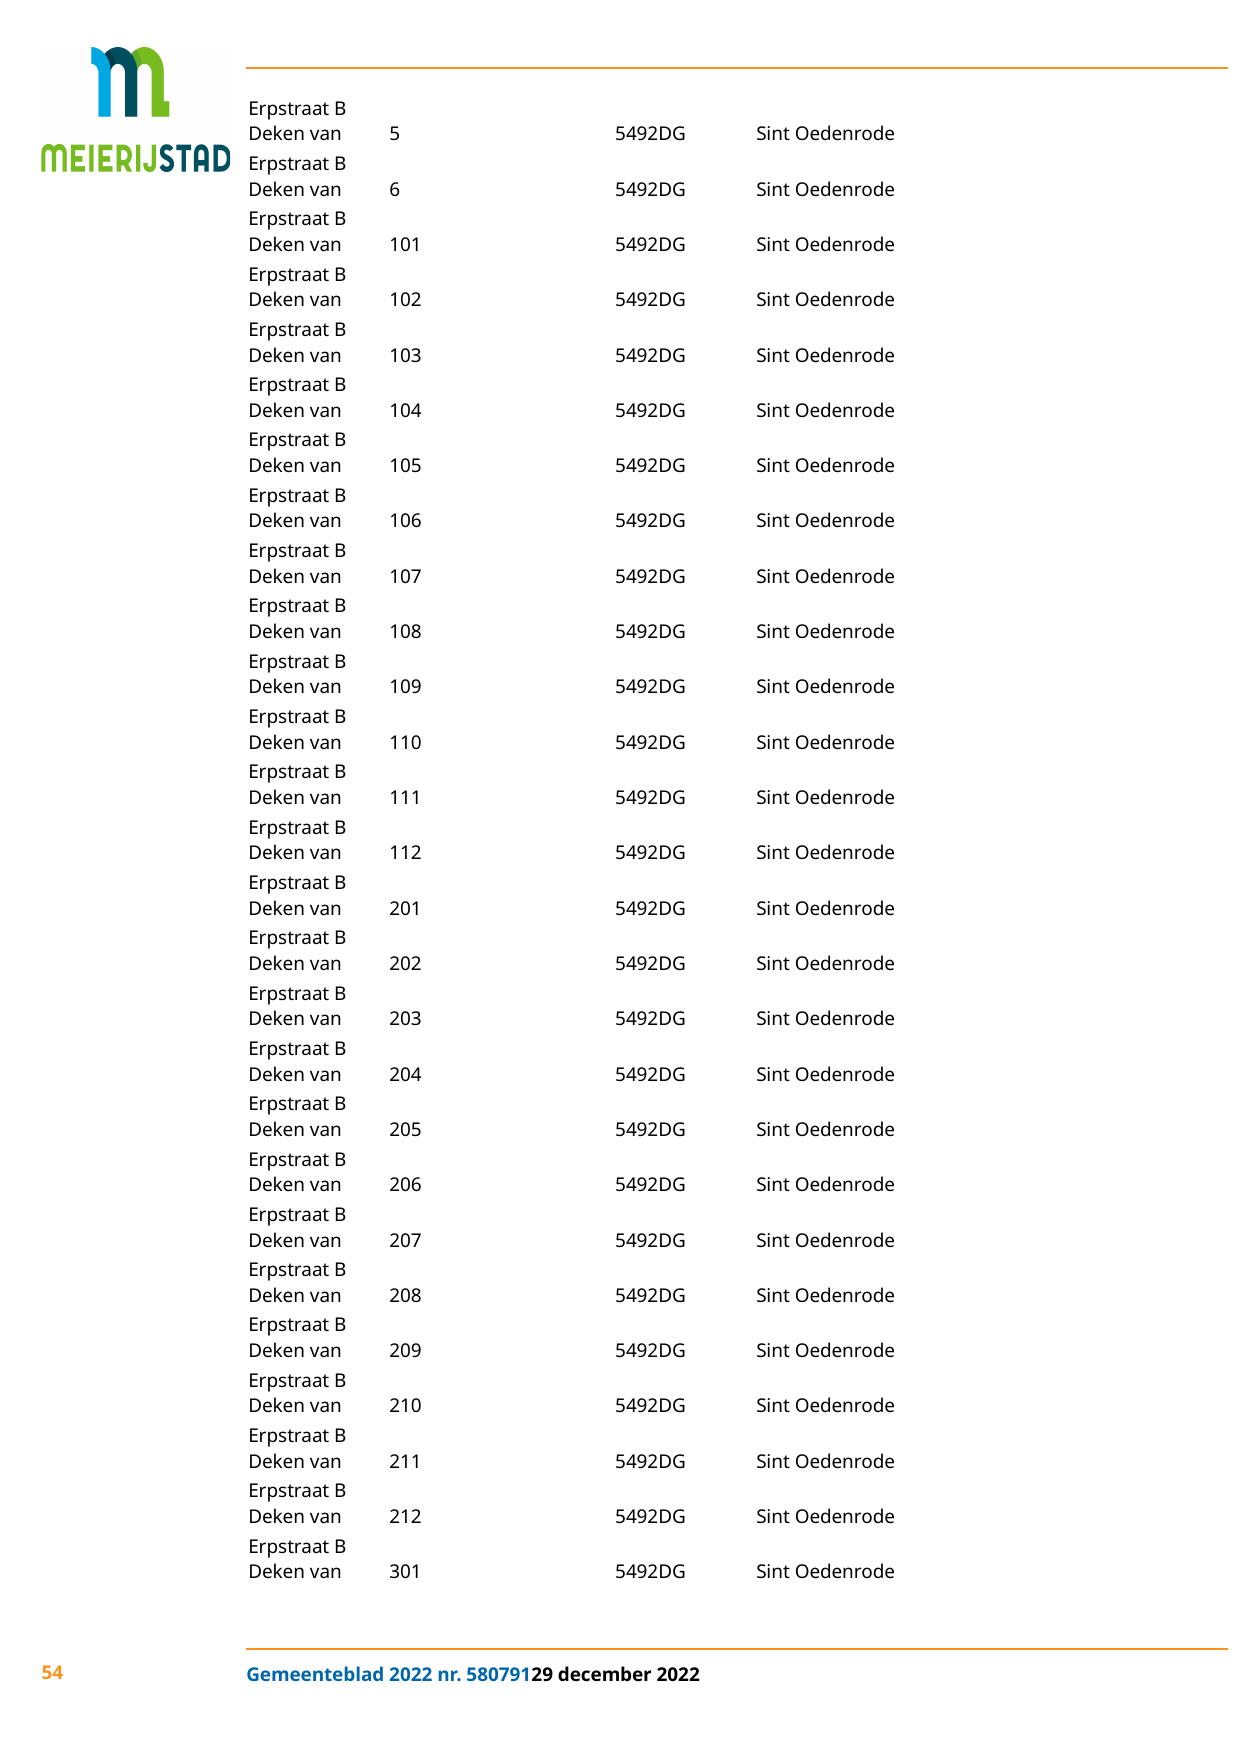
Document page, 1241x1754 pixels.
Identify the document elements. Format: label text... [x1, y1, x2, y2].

table_cell 203 [389, 1006, 558, 1061]
table_cell 204 [389, 1061, 558, 1116]
table_cell Deken van Erpstraat B [248, 342, 389, 397]
table_cell [559, 895, 615, 950]
table_cell Sint Oedenrode [756, 1006, 1010, 1061]
table_cell Sint Oedenrode [756, 1559, 1010, 1584]
table_cell [559, 1448, 615, 1503]
table_cell [559, 1116, 615, 1171]
table_cell 206 [389, 1171, 558, 1227]
table_cell 5492DG [615, 231, 756, 286]
table_cell Erpstraat B [248, 95, 389, 121]
table_cell Sint Oedenrode [756, 286, 1010, 342]
table_cell 5492DG [615, 1338, 756, 1393]
table_cell 205 [389, 1116, 558, 1171]
table_cell Sint Oedenrode [756, 563, 1010, 618]
table_cell [559, 1171, 615, 1227]
table_cell 105 [389, 453, 558, 508]
table_cell 5492DG [615, 563, 756, 618]
table_cell 5492DG [615, 1448, 756, 1503]
table_cell [756, 95, 1010, 121]
table_cell 110 [389, 729, 558, 784]
table_cell 107 [389, 563, 558, 618]
table_cell 108 [389, 618, 558, 674]
table_cell 101 [389, 231, 558, 286]
table_cell 109 [389, 674, 558, 729]
table_cell Deken van Erpstraat B [248, 176, 389, 231]
table_cell 210 [389, 1393, 558, 1448]
table_cell 301 [389, 1559, 558, 1584]
table_cell [559, 784, 615, 839]
table_cell [559, 674, 615, 729]
table_cell [559, 618, 615, 674]
table_cell Deken van Erpstraat B [248, 286, 389, 342]
table_cell 5492DG [615, 674, 756, 729]
table_cell Sint Oedenrode [756, 1282, 1010, 1337]
table_cell [559, 840, 615, 895]
table_cell 106 [389, 508, 558, 563]
table_cell Sint Oedenrode [756, 1393, 1010, 1448]
table_cell 5492DG [615, 1227, 756, 1282]
table_cell 5492DG [615, 1282, 756, 1337]
table_cell [559, 1061, 615, 1116]
table_cell 207 [389, 1227, 558, 1282]
table_cell [559, 231, 615, 286]
table_cell Deken van Erpstraat B [248, 950, 389, 1006]
table_cell 5492DG [615, 895, 756, 950]
table_cell Sint Oedenrode [756, 1448, 1010, 1503]
table_cell Deken van Erpstraat B [248, 895, 389, 950]
table_cell Sint Oedenrode [756, 1338, 1010, 1393]
table_cell Sint Oedenrode [756, 784, 1010, 839]
table_cell 202 [389, 950, 558, 1006]
table_cell Deken van Erpstraat B [248, 1061, 389, 1116]
table_cell Sint Oedenrode [756, 121, 1010, 176]
table_cell [559, 286, 615, 342]
table_cell 201 [389, 895, 558, 950]
table_cell Sint Oedenrode [756, 1171, 1010, 1227]
table_cell 212 [389, 1503, 558, 1559]
table_cell [559, 453, 615, 508]
table_cell Deken van Erpstraat B [248, 1503, 389, 1559]
table_cell Sint Oedenrode [756, 950, 1010, 1006]
table_cell 5492DG [615, 729, 756, 784]
table_cell 5492DG [615, 1393, 756, 1448]
table_cell 5492DG [615, 1061, 756, 1116]
table_cell Deken van Erpstraat B [248, 840, 389, 895]
table_cell Deken van Erpstraat B [248, 453, 389, 508]
table_cell Deken van Erpstraat B [248, 784, 389, 839]
table_cell [559, 1393, 615, 1448]
table_cell Deken van Erpstraat B [248, 674, 389, 729]
table_cell [559, 1338, 615, 1393]
table_cell 5492DG [615, 1006, 756, 1061]
table_cell Sint Oedenrode [756, 453, 1010, 508]
table_cell 5 [389, 121, 558, 176]
table_cell [559, 950, 615, 1006]
table_cell [559, 1227, 615, 1282]
table_cell Deken van Erpstraat B [248, 397, 389, 452]
table_cell Deken van Erpstraat B [248, 121, 389, 176]
table_cell [559, 1559, 615, 1584]
table_cell 209 [389, 1338, 558, 1393]
table_cell 6 [389, 176, 558, 231]
table_cell 112 [389, 840, 558, 895]
table_cell [559, 95, 615, 121]
table_cell [559, 176, 615, 231]
table_cell [559, 1503, 615, 1559]
table_cell Sint Oedenrode [756, 840, 1010, 895]
table_cell Deken van Erpstraat B [248, 1393, 389, 1448]
table_cell Deken van Erpstraat B [248, 1338, 389, 1393]
table_cell 5492DG [615, 618, 756, 674]
table_cell Sint Oedenrode [756, 342, 1010, 397]
table_cell Deken van Erpstraat B [248, 729, 389, 784]
table_cell [559, 1282, 615, 1337]
table_cell 5492DG [615, 1503, 756, 1559]
table_cell [615, 95, 756, 121]
table_cell Deken van Erpstraat B [248, 1006, 389, 1061]
table_cell Sint Oedenrode [756, 1503, 1010, 1559]
table_cell Deken van Erpstraat B [248, 1448, 389, 1503]
table_cell 5492DG [615, 176, 756, 231]
table_cell Sint Oedenrode [756, 397, 1010, 452]
table_cell [559, 729, 615, 784]
table_cell [559, 563, 615, 618]
table_cell 208 [389, 1282, 558, 1337]
table_cell Sint Oedenrode [756, 508, 1010, 563]
table_cell Deken van Erpstraat B [248, 1227, 389, 1282]
table_cell Deken van Erpstraat B [248, 1116, 389, 1171]
table_cell Deken van Erpstraat B [248, 508, 389, 563]
table_cell Sint Oedenrode [756, 176, 1010, 231]
table_cell Sint Oedenrode [756, 1227, 1010, 1282]
table_cell 5492DG [615, 342, 756, 397]
table_cell 211 [389, 1448, 558, 1503]
table_cell 111 [389, 784, 558, 839]
table_cell 5492DG [615, 1559, 756, 1584]
table_cell Deken van Erpstraat B [248, 1171, 389, 1227]
table_cell Sint Oedenrode [756, 895, 1010, 950]
table_cell 5492DG [615, 397, 756, 452]
picture [41, 47, 231, 172]
table_cell 103 [389, 342, 558, 397]
table_cell Sint Oedenrode [756, 1116, 1010, 1171]
table_cell Deken van Erpstraat B [248, 231, 389, 286]
table_cell Sint Oedenrode [756, 618, 1010, 674]
table_cell Sint Oedenrode [756, 231, 1010, 286]
table_cell [559, 342, 615, 397]
table_cell [559, 508, 615, 563]
table_cell Sint Oedenrode [756, 729, 1010, 784]
table_cell 5492DG [615, 840, 756, 895]
table_cell [389, 95, 558, 121]
table_cell Deken van Erpstraat B [248, 618, 389, 674]
table_cell 104 [389, 397, 558, 452]
table_cell 5492DG [615, 784, 756, 839]
table_cell 102 [389, 286, 558, 342]
table_cell 5492DG [615, 286, 756, 342]
table_cell 5492DG [615, 1116, 756, 1171]
table_cell Deken van [248, 1559, 389, 1584]
table_cell Deken van Erpstraat B [248, 1282, 389, 1337]
table_cell Sint Oedenrode [756, 1061, 1010, 1116]
table_cell 5492DG [615, 508, 756, 563]
table_cell [559, 1006, 615, 1061]
table_cell 5492DG [615, 121, 756, 176]
table_cell [559, 397, 615, 452]
table_cell Sint Oedenrode [756, 674, 1010, 729]
table_cell 5492DG [615, 453, 756, 508]
table_cell 5492DG [615, 1171, 756, 1227]
table_cell Deken van Erpstraat B [248, 563, 389, 618]
table_cell [559, 121, 615, 176]
table_cell 5492DG [615, 950, 756, 1006]
